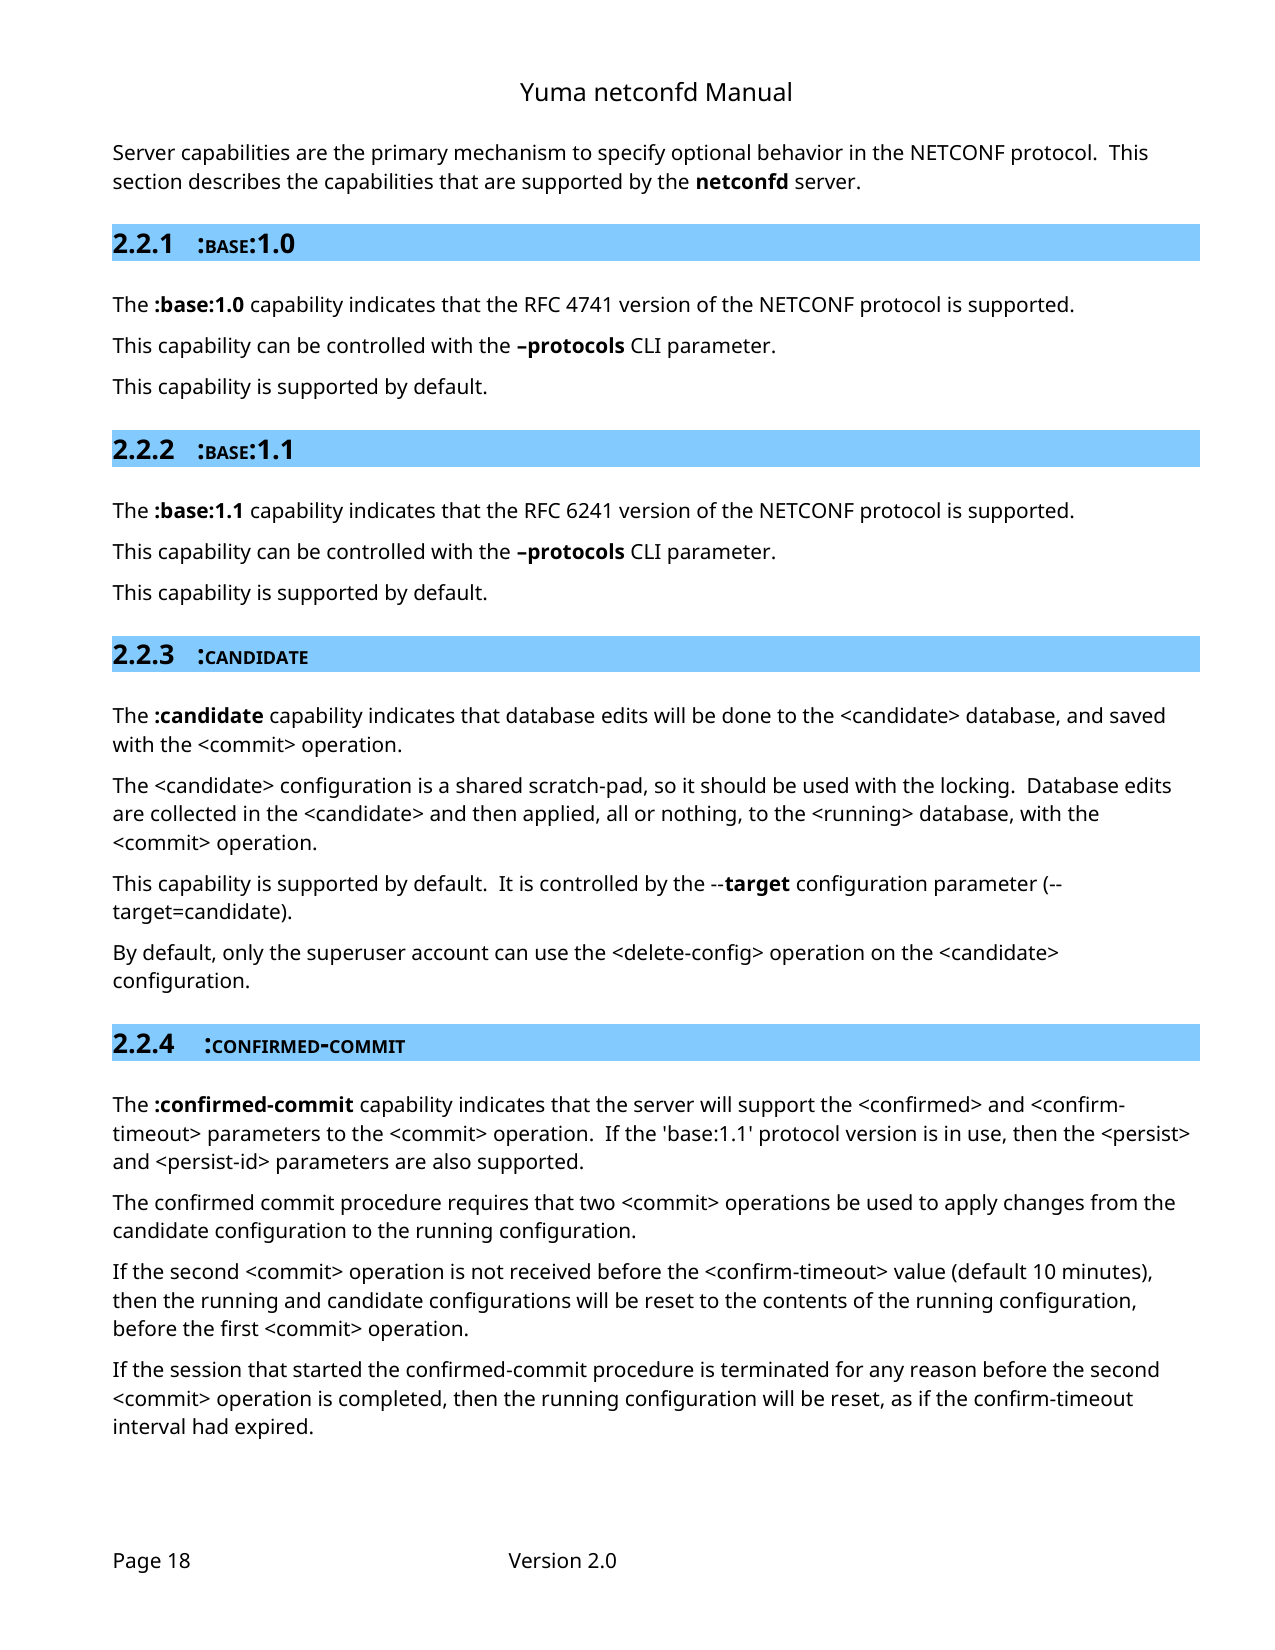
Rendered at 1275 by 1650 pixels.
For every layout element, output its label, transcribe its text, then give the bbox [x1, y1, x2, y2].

subtitle :base:1.1 [112, 430, 1200, 467]
subtitle :candidate [112, 636, 1200, 672]
text This capability is supported by default. It is controlled by the --target configuration parameter (--target=candidate). [112, 869, 1200, 926]
subtitle :base:1.0 [112, 224, 1200, 261]
text This capability can be controlled with the –protocols CLI parameter. [112, 537, 1200, 566]
text The confirmed commit procedure requires that two <commit> operations be used to apply changes from the candidate configuration to the running configuration. [112, 1188, 1200, 1245]
text If the second <commit> operation is not received before the <confirm-timeout> value (default 10 minutes), then the running and candidate configurations will be reset to the contents of the running configuration, before the first <commit> operation. [112, 1257, 1200, 1343]
text This capability is supported by default. [112, 578, 1200, 606]
text By default, only the superuser account can use the <delete-config> operation on the <candidate> configuration. [112, 938, 1200, 995]
text If the session that started the confirmed-commit procedure is terminated for any reason before the second <commit> operation is completed, then the running configuration will be reset, as if the confirm-timeout interval had expired. [112, 1355, 1200, 1441]
text This capability can be controlled with the –protocols CLI parameter. [112, 332, 1200, 360]
subtitle :confirmed-commit [112, 1024, 1200, 1061]
text The :confirmed-commit capability indicates that the server will support the <confirmed> and <confirm-timeout> parameters to the <commit> operation. If the 'base:1.1' protocol version is in use, then the <persist> and <persist-id> parameters are also supported. [112, 1090, 1200, 1176]
text The :base:1.0 capability indicates that the RFC 4741 version of the NETCONF protocol is supported. [112, 291, 1200, 319]
text The <candidate> configuration is a shared scratch-pad, so it should be used with the locking. Database edits are collected in the <candidate> and then applied, all or nothing, to the <running> database, with the <commit> operation. [112, 771, 1200, 856]
text The :candidate capability indicates that database edits will be done to the <candidate> database, and saved with the <commit> operation. [112, 702, 1200, 758]
text Server capabilities are the primary mechanism to specify optional behavior in the NETCONF protocol. This section describes the capabilities that are supported by the netconfd server. [112, 138, 1200, 195]
text This capability is supported by default. [112, 372, 1200, 401]
text The :base:1.1 capability indicates that the RFC 6241 version of the NETCONF protocol is supported. [112, 496, 1200, 524]
